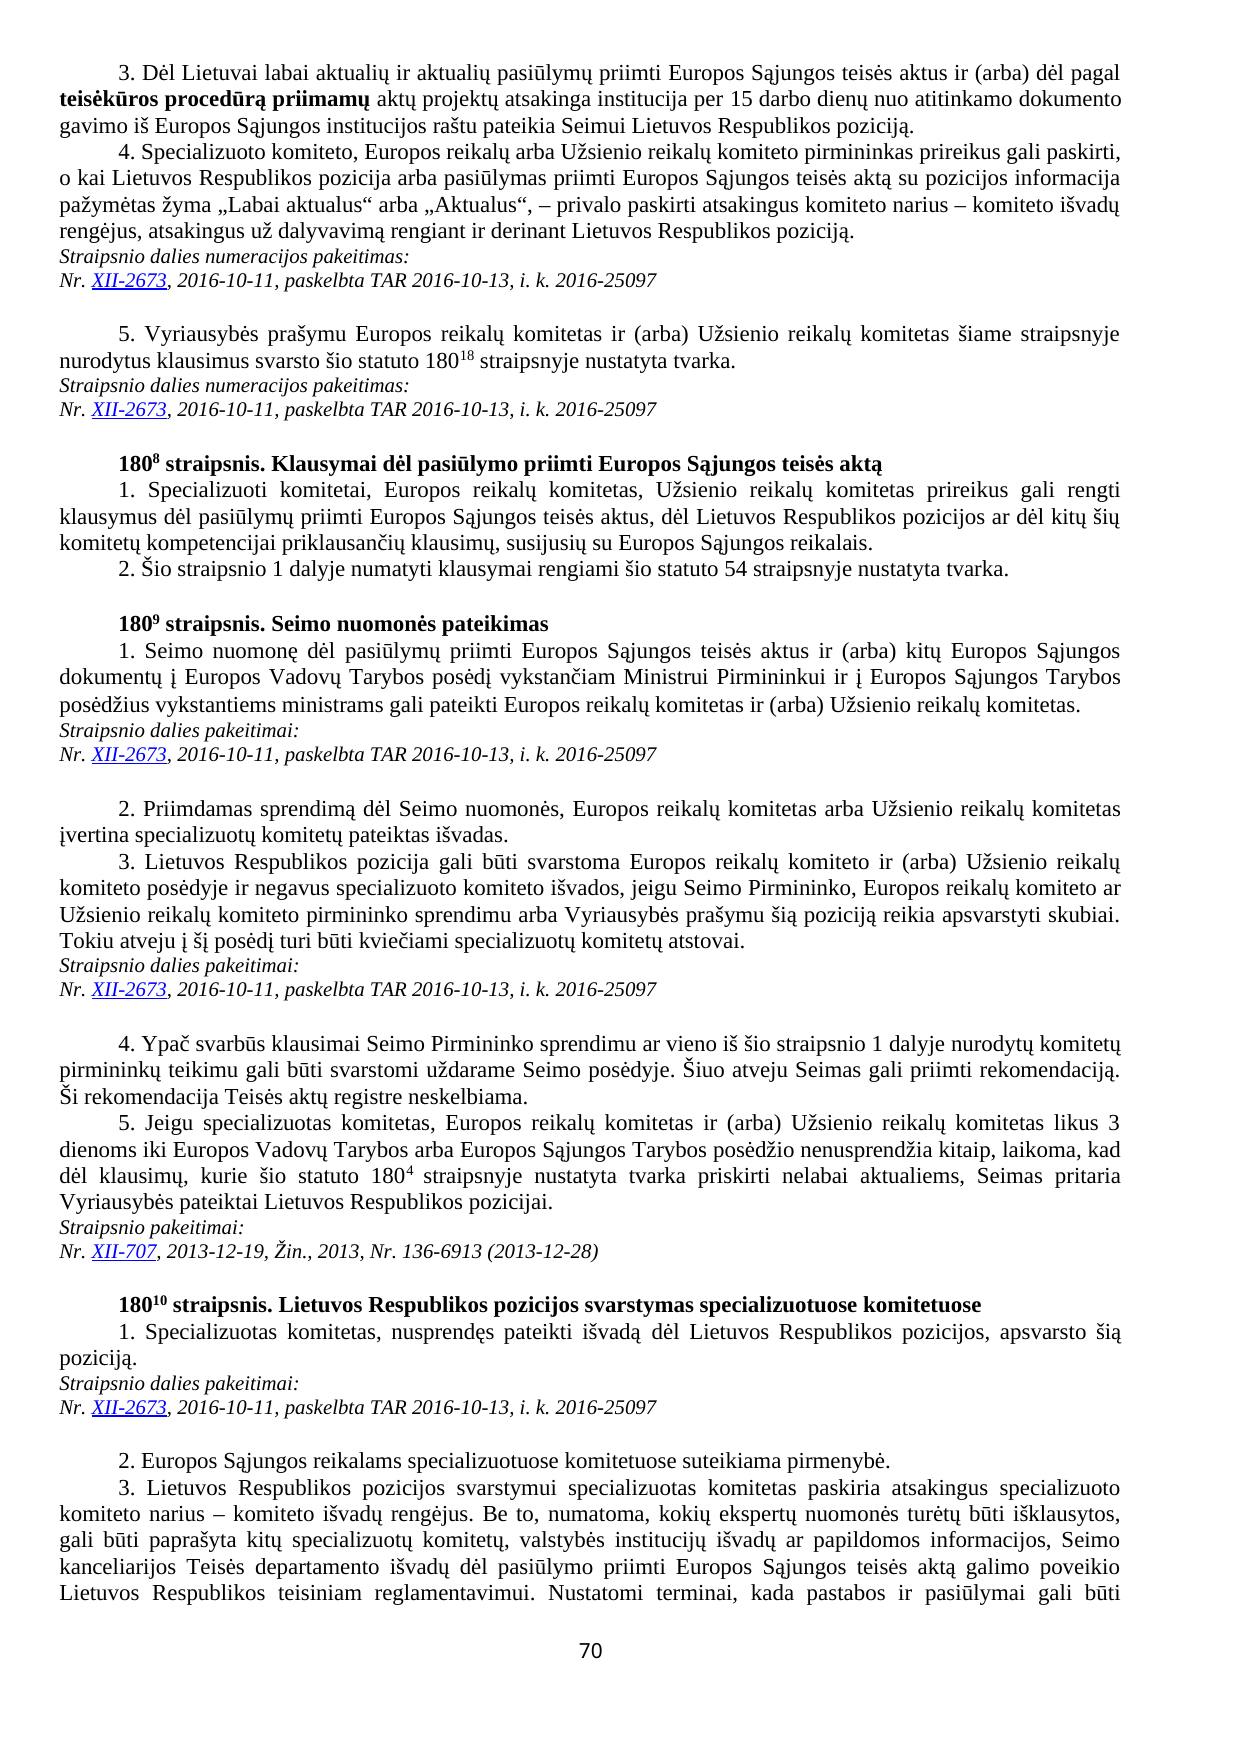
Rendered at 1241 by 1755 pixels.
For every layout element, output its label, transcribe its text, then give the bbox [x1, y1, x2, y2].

text 2. Priimdamas sprendimą dėl Seimo nuomonės, Europos reikalų komitetas arba Užsienio reikalų komitetas įvertina specializuotų komitetų pateiktas išvadas. [59, 795, 1122, 848]
text 3. Dėl Lietuvai labai aktualių ir aktualių pasiūlymų priimti Europos Sąjungos teisės aktus ir (arba) dėl pagal teisėkūros procedūrą priimamų aktų projektų atsakinga institucija per 15 darbo dienų nuo atitinkamo dokumento gavimo iš Europos Sąjungos institucijos raštu pateikia Seimui Lietuvos Respublikos poziciją. [59, 59, 1122, 138]
text 18010 straipsnis. Lietuvos Respublikos pozicijos svarstymas specializuotuose komitetuose [59, 1292, 1122, 1318]
text 4. Specializuoto komiteto, Europos reikalų arba Užsienio reikalų komiteto pirmininkas prireikus gali paskirti, o kai Lietuvos Respublikos pozicija arba pasiūlymas priimti Europos Sąjungos teisės aktą su pozicijos informacija pažymėtas žyma „Labai aktualus“ arba „Aktualus“, – privalo paskirti atsakingus komiteto narius – komiteto išvadų rengėjus, atsakingus už dalyvavimą rengiant ir derinant Lietuvos Respublikos poziciją. [59, 138, 1122, 243]
text 2. Šio straipsnio 1 dalyje numatyti klausymai rengiami šio statuto 54 straipsnyje nustatyta tvarka. [59, 555, 1122, 582]
text Straipsnio dalies pakeitimai: [59, 718, 1122, 742]
text 4. Ypač svarbūs klausimai Seimo Pirmininko sprendimu ar vieno iš šio straipsnio 1 dalyje nurodytų komitetų pirmininkų teikimu gali būti svarstomi uždarame Seimo posėdyje. Šiuo atveju Seimas gali priimti rekomendaciją. Ši rekomendacija Teisės aktų registre neskelbiama. [59, 1030, 1122, 1109]
text 1. Specializuotas komitetas, nusprendęs pateikti išvadą dėl Lietuvos Respublikos pozicijos, apsvarsto šią poziciją. [59, 1318, 1122, 1371]
text Nr. XII-2673, 2016-10-11, paskelbta TAR 2016-10-13, i. k. 2016-25097 [59, 1395, 1122, 1419]
text 3. Lietuvos Respublikos pozicijos svarstymui specializuotas komitetas paskiria atsakingus specializuoto komiteto narius – komiteto išvadų rengėjus. Be to, numatoma, kokių ekspertų nuomonės turėtų būti išklausytos, gali būti paprašyta kitų specializuotų komitetų, valstybės institucijų išvadų ar papildomos informacijos, Seimo kanceliarijos Teisės departamento išvadų dėl pasiūlymo priimti Europos Sąjungos teisės aktą galimo poveikio Lietuvos Respublikos teisiniam reglamentavimui. Nustatomi terminai, kada pastabos ir pasiūlymai gali būti [59, 1474, 1122, 1606]
text 1808 straipsnis. Klausymai dėl pasiūlymo priimti Europos Sąjungos teisės aktą [59, 450, 1122, 476]
text Straipsnio dalies pakeitimai: [59, 1371, 1122, 1395]
text Straipsnio dalies pakeitimai: [59, 953, 1122, 977]
text 1809 straipsnis. Seimo nuomonės pateikimas [59, 611, 1122, 637]
text Nr. XII-2673, 2016-10-11, paskelbta TAR 2016-10-13, i. k. 2016-25097 [59, 268, 1122, 292]
text 2. Europos Sąjungos reikalams specializuotuose komitetuose suteikiama pirmenybė. [59, 1447, 1122, 1474]
text 1. Specializuoti komitetai, Europos reikalų komitetas, Užsienio reikalų komitetas prireikus gali rengti klausymus dėl pasiūlymų priimti Europos Sąjungos teisės aktus, dėl Lietuvos Respublikos pozicijos ar dėl kitų šių komitetų kompetencijai priklausančių klausimų, susijusių su Europos Sąjungos reikalais. [59, 476, 1122, 555]
text Nr. XII-2673, 2016-10-11, paskelbta TAR 2016-10-13, i. k. 2016-25097 [59, 742, 1122, 766]
text Straipsnio dalies numeracijos pakeitimas: [59, 373, 1122, 397]
text 1. Seimo nuomonę dėl pasiūlymų priimti Europos Sąjungos teisės aktus ir (arba) kitų Europos Sąjungos dokumentų į Europos Vadovų Tarybos posėdį vykstančiam Ministrui Pirmininkui ir į Europos Sąjungos Tarybos posėdžius vykstantiems ministrams gali pateikti Europos reikalų komitetas ir (arba) Užsienio reikalų komitetas. [59, 637, 1122, 718]
text Straipsnio dalies numeracijos pakeitimas: [59, 243, 1122, 268]
text Nr. XII-2673, 2016-10-11, paskelbta TAR 2016-10-13, i. k. 2016-25097 [59, 397, 1122, 421]
text Straipsnio pakeitimai: [59, 1215, 1122, 1239]
text 5. Vyriausybės prašymu Europos reikalų komitetas ir (arba) Užsienio reikalų komitetas šiame straipsnyje nurodytus klausimus svarsto šio statuto 18018 straipsnyje nustatyta tvarka. [59, 320, 1122, 373]
text Nr. XII-707, 2013-12-19, Žin., 2013, Nr. 136-6913 (2013-12-28) [59, 1239, 1122, 1263]
text 5. Jeigu specializuotas komitetas, Europos reikalų komitetas ir (arba) Užsienio reikalų komitetas likus 3 dienoms iki Europos Vadovų Tarybos arba Europos Sąjungos Tarybos posėdžio nenusprendžia kitaip, laikoma, kad dėl klausimų, kurie šio statuto 1804 straipsnyje nustatyta tvarka priskirti nelabai aktualiems, Seimas pritaria Vyriausybės pateiktai Lietuvos Respublikos pozicijai. [59, 1109, 1122, 1215]
text Nr. XII-2673, 2016-10-11, paskelbta TAR 2016-10-13, i. k. 2016-25097 [59, 977, 1122, 1001]
text 3. Lietuvos Respublikos pozicija gali būti svarstoma Europos reikalų komiteto ir (arba) Užsienio reikalų komiteto posėdyje ir negavus specializuoto komiteto išvados, jeigu Seimo Pirmininko, Europos reikalų komiteto ar Užsienio reikalų komiteto pirmininko sprendimu arba Vyriausybės prašymu šią poziciją reikia apsvarstyti skubiai. Tokiu atveju į šį posėdį turi būti kviečiami specializuotų komitetų atstovai. [59, 848, 1122, 953]
